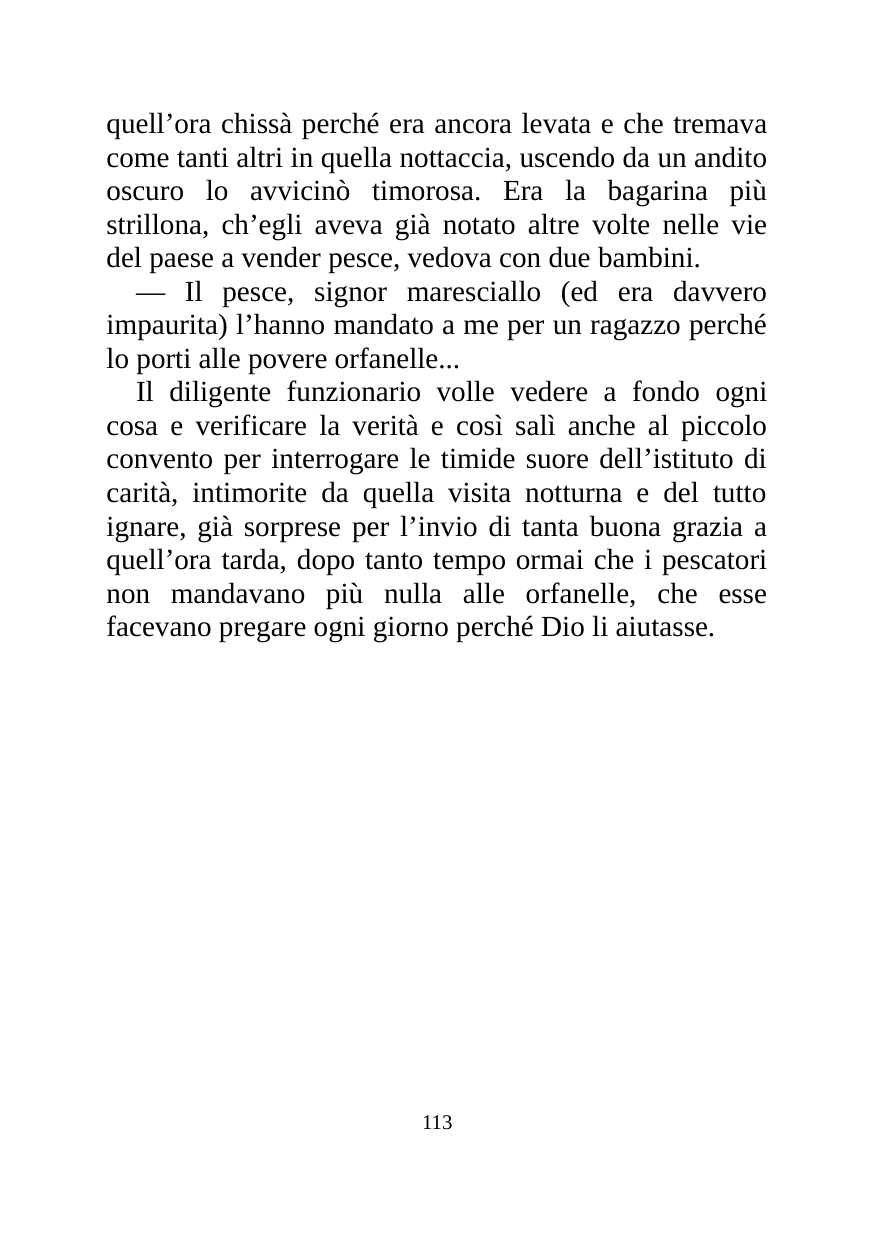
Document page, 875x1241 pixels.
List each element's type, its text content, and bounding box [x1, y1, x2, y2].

text — Il pesce, signor maresciallo (ed era davvero impaurita) l’hanno mandato a me per un ragazzo perché lo porti alle povere orfanelle... [106, 274, 768, 374]
text Il diligente funzionario volle vedere a fondo ogni cosa e verificare la verità e così salì anche al piccolo convento per interrogare le timide suore dell’istituto di carità, intimorite da quella visita notturna e del tutto ignare, già sorprese per l’invio di tanta buona grazia a quell’ora tarda, dopo tanto tempo ormai che i pescatori non mandavano più nulla alle orfanelle, che esse facevano pregare ogni giorno perché Dio li aiutasse. [106, 374, 768, 643]
text quell’ora chissà perché era ancora levata e che tremava come tanti altri in quella nottaccia, uscendo da un andito oscuro lo avvicinò timorosa. Era la bagarina più strillona, ch’egli aveva già notato altre volte nelle vie del paese a vender pesce, vedova con due bambini. [106, 106, 768, 274]
